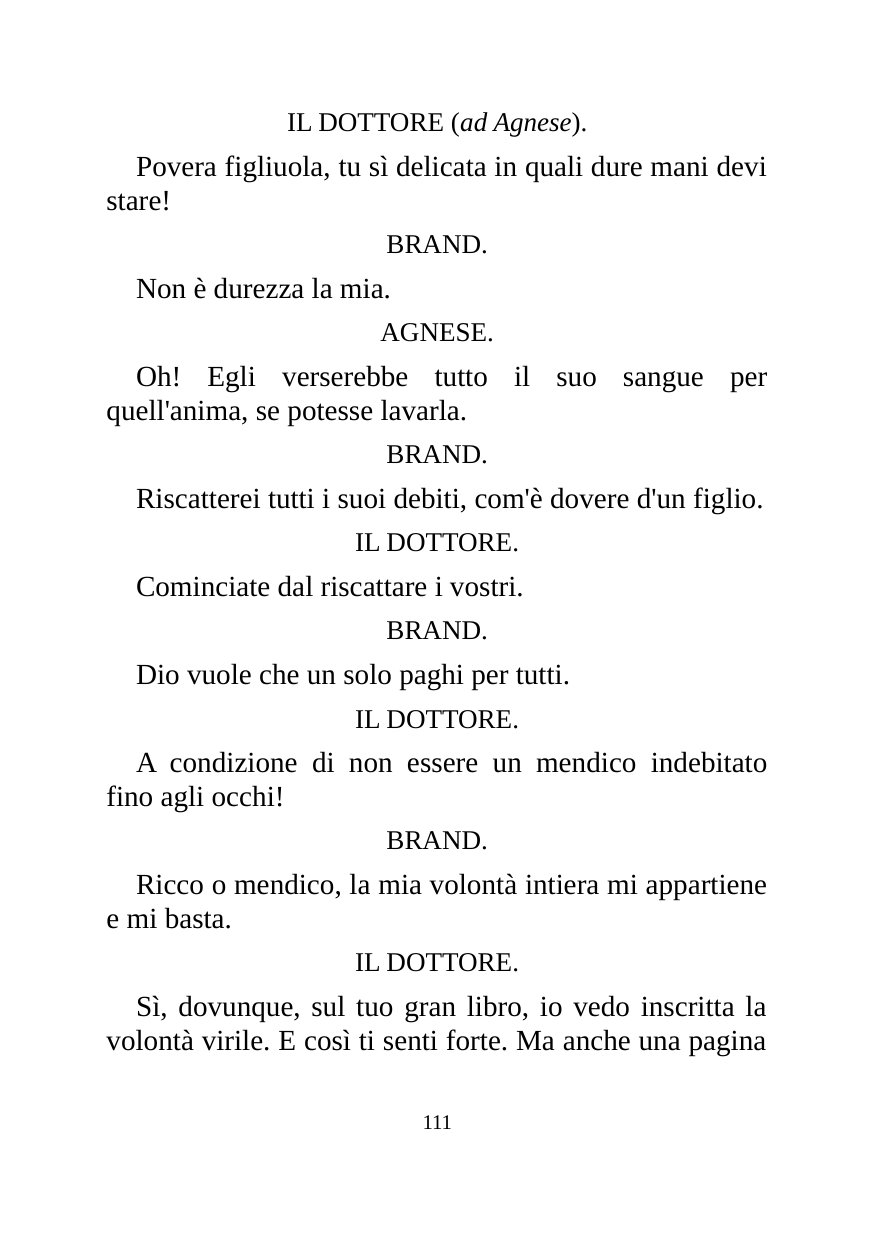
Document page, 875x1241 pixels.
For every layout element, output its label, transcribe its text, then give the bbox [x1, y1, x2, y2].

text BRAND. [106, 614, 768, 646]
text Povera figliuola, tu sì delicata in quali dure mani devi stare! [106, 149, 768, 216]
text Riscatterei tutti i suoi debiti, com'è dovere d'un figlio. [106, 481, 768, 514]
text IL DOTTORE (ad Agnese). [106, 106, 768, 137]
text IL DOTTORE. [106, 526, 768, 557]
text IL DOTTORE. [106, 703, 768, 734]
text BRAND. [106, 438, 768, 469]
text A condizione di non essere un mendico indebitato fino agli occhi! [106, 746, 768, 813]
text Dio vuole che un solo paghi per tutti. [106, 657, 768, 691]
text Non è durezza la mia. [106, 271, 768, 304]
text AGNESE. [106, 316, 768, 347]
text BRAND. [106, 228, 768, 259]
text Oh! Egli verserebbe tutto il suo sangue per quell'anima, se potesse lavarla. [106, 359, 768, 426]
text IL DOTTORE. [106, 946, 768, 977]
text Sì, dovunque, sul tuo gran libro, io vedo inscritta la volontà virile. E così ti senti forte. Ma anche una pagina [106, 989, 768, 1056]
text BRAND. [106, 824, 768, 856]
text Cominciate dal riscattare i vostri. [106, 569, 768, 603]
text Ricco o mendico, la mia volontà intiera mi appartiene e mi basta. [106, 867, 768, 934]
